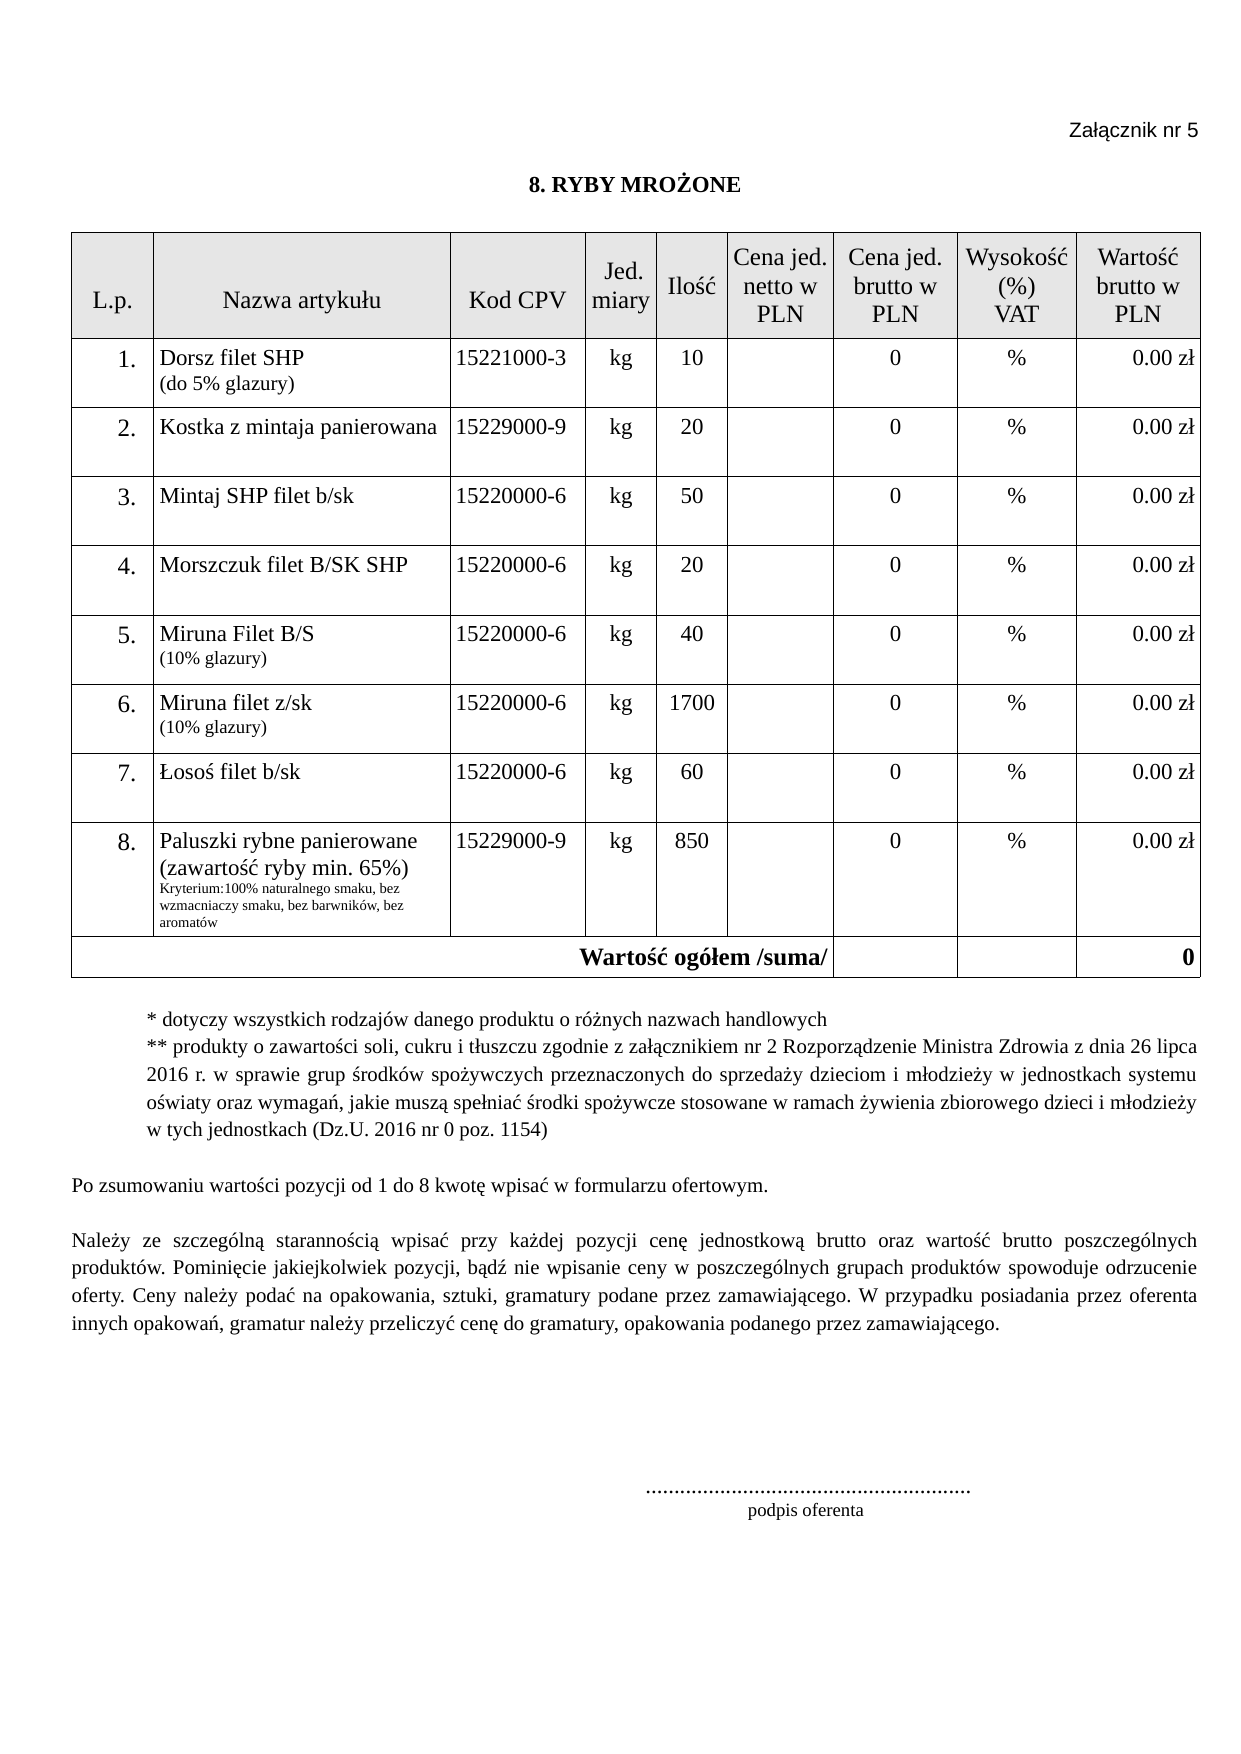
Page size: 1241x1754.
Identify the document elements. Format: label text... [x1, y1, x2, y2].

table_cell [728, 477, 833, 545]
table_cell 15220000-6 [451, 616, 585, 683]
text ......................................................... [639, 1472, 972, 1499]
table_cell 15229000-9 [451, 408, 585, 476]
table_cell [728, 408, 833, 476]
table_cell 850 [657, 823, 727, 936]
table_cell kg [586, 477, 656, 545]
table_cell kg [586, 823, 656, 936]
table_cell % [958, 754, 1076, 822]
table_header L.p. [72, 233, 153, 338]
table_cell Kostka z mintaja panierowana [154, 408, 450, 476]
table_cell [72, 339, 153, 407]
table_cell 0 [834, 754, 957, 822]
table_cell % [958, 477, 1076, 545]
table_cell [728, 546, 833, 614]
table_cell [72, 754, 153, 822]
table_cell [728, 823, 833, 936]
table_cell 40 [657, 616, 727, 683]
table_cell [834, 937, 957, 977]
table_cell [728, 339, 833, 407]
table_cell % [958, 408, 1076, 476]
table_cell Dorsz filet SHP (do 5% glazury) [154, 339, 450, 407]
table_cell 0 [834, 408, 957, 476]
table_cell 0 [834, 616, 957, 683]
table_cell kg [586, 685, 656, 753]
table_header Cena jed. brutto w PLN [834, 233, 957, 338]
table_cell [72, 616, 153, 683]
table_cell 0 [834, 546, 957, 614]
table_cell 0 [1077, 937, 1200, 977]
table_cell % [958, 823, 1076, 936]
table_cell 0,00 zł [1077, 477, 1200, 545]
table_cell [72, 546, 153, 614]
table_cell Miruna Filet B/S (10% glazury) [154, 616, 450, 683]
table_cell Paluszki rybne panierowane (zawartość ryby min. 65%) Kryterium:100% naturalnego smaku, bez wzmacniaczy smaku, bez barwników, bez aromatów [154, 823, 450, 936]
table_cell Wartość ogółem /suma/ [72, 937, 833, 977]
table_cell [728, 685, 833, 753]
table_cell [728, 754, 833, 822]
table_cell Morszczuk filet B/SK SHP [154, 546, 450, 614]
table_header Nazwa artykułu [154, 233, 450, 338]
table_cell % [958, 685, 1076, 753]
table_cell [72, 408, 153, 476]
table_header Wartość brutto w PLN [1077, 233, 1200, 338]
table_cell 10 [657, 339, 727, 407]
table_cell 0 [834, 339, 957, 407]
table_cell 0,00 zł [1077, 685, 1200, 753]
table_header Jed. miary [586, 233, 656, 338]
table_cell 15220000-6 [451, 685, 585, 753]
table_cell % [958, 616, 1076, 683]
table_cell 0 [834, 477, 957, 545]
table_cell kg [586, 339, 656, 407]
table_cell 0 [834, 685, 957, 753]
text Po zsumowaniu wartości pozycji od 1 do 8 kwotę wpisać w formularzu ofertowym. [71, 1172, 1198, 1197]
table_cell 15220000-6 [451, 546, 585, 614]
text podpis oferenta [639, 1499, 972, 1520]
text 8. RYBY MROŻONE [71, 172, 1198, 198]
table_header Wysokość (%) VAT [958, 233, 1076, 338]
table_cell [72, 685, 153, 753]
table_cell 15220000-6 [451, 477, 585, 545]
list ** produkty o zawartości soli, cukru i tłuszczu zgodnie z załącznikiem nr 2 Rozporządzenie Ministra Zdrowia z dnia 26 lipca 2016 r. w sprawie grup środków spożywczych przeznaczonych do sprzedaży dzieciom i młodzieży w jednostkach systemu oświaty oraz wymagań, jakie muszą spełniać środki spożywcze stosowane w ramach żywienia zbiorowego dzieci i młodzieży w tych jednostkach (Dz.U. 2016 nr 0 poz. 1154) [109, 1034, 1198, 1141]
table_cell 1700 [657, 685, 727, 753]
table_cell 50 [657, 477, 727, 545]
table_cell 15221000-3 [451, 339, 585, 407]
table_cell [728, 616, 833, 683]
table_cell % [958, 546, 1076, 614]
table_cell % [958, 339, 1076, 407]
table_cell 0,00 zł [1077, 754, 1200, 822]
table_cell [72, 477, 153, 545]
table_cell 20 [657, 546, 727, 614]
table_cell 0,00 zł [1077, 616, 1200, 683]
table_cell 0,00 zł [1077, 823, 1200, 936]
table_cell kg [586, 546, 656, 614]
list * dotyczy wszystkich rodzajów danego produktu o różnych nazwach handlowych [109, 1007, 1198, 1031]
table_cell 15220000-6 [451, 754, 585, 822]
table_cell 15229000-9 [451, 823, 585, 936]
table_cell 0 [834, 823, 957, 936]
table_cell 0,00 zł [1077, 339, 1200, 407]
table_cell kg [586, 408, 656, 476]
table_header Ilość [657, 233, 727, 338]
table_cell [72, 823, 153, 936]
table_header Kod CPV [451, 233, 585, 338]
table_header Cena jed. netto w PLN [728, 233, 833, 338]
text Należy ze szczególną starannością wpisać przy każdej pozycji cenę jednostkową brutto oraz wartość brutto poszczególnych produktów. Pominięcie jakiejkolwiek pozycji, bądź nie wpisanie ceny w poszczególnych grupach produktów spowoduje odrzucenie oferty. Ceny należy podać na opakowania, sztuki, gramatury podane przez zamawiającego. W przypadku posiadania przez oferenta innych opakowań, gramatur należy przeliczyć cenę do gramatury, opakowania podanego przez zamawiającego. [71, 1228, 1198, 1334]
table_cell [958, 937, 1076, 977]
table_cell Miruna filet z/sk (10% glazury) [154, 685, 450, 753]
table_cell kg [586, 616, 656, 683]
table_cell 0,00 zł [1077, 546, 1200, 614]
table_cell Mintaj SHP filet b/sk [154, 477, 450, 545]
table_cell 20 [657, 408, 727, 476]
table_cell 60 [657, 754, 727, 822]
table_cell 0,00 zł [1077, 408, 1200, 476]
table_cell Łosoś filet b/sk [154, 754, 450, 822]
table_cell kg [586, 754, 656, 822]
